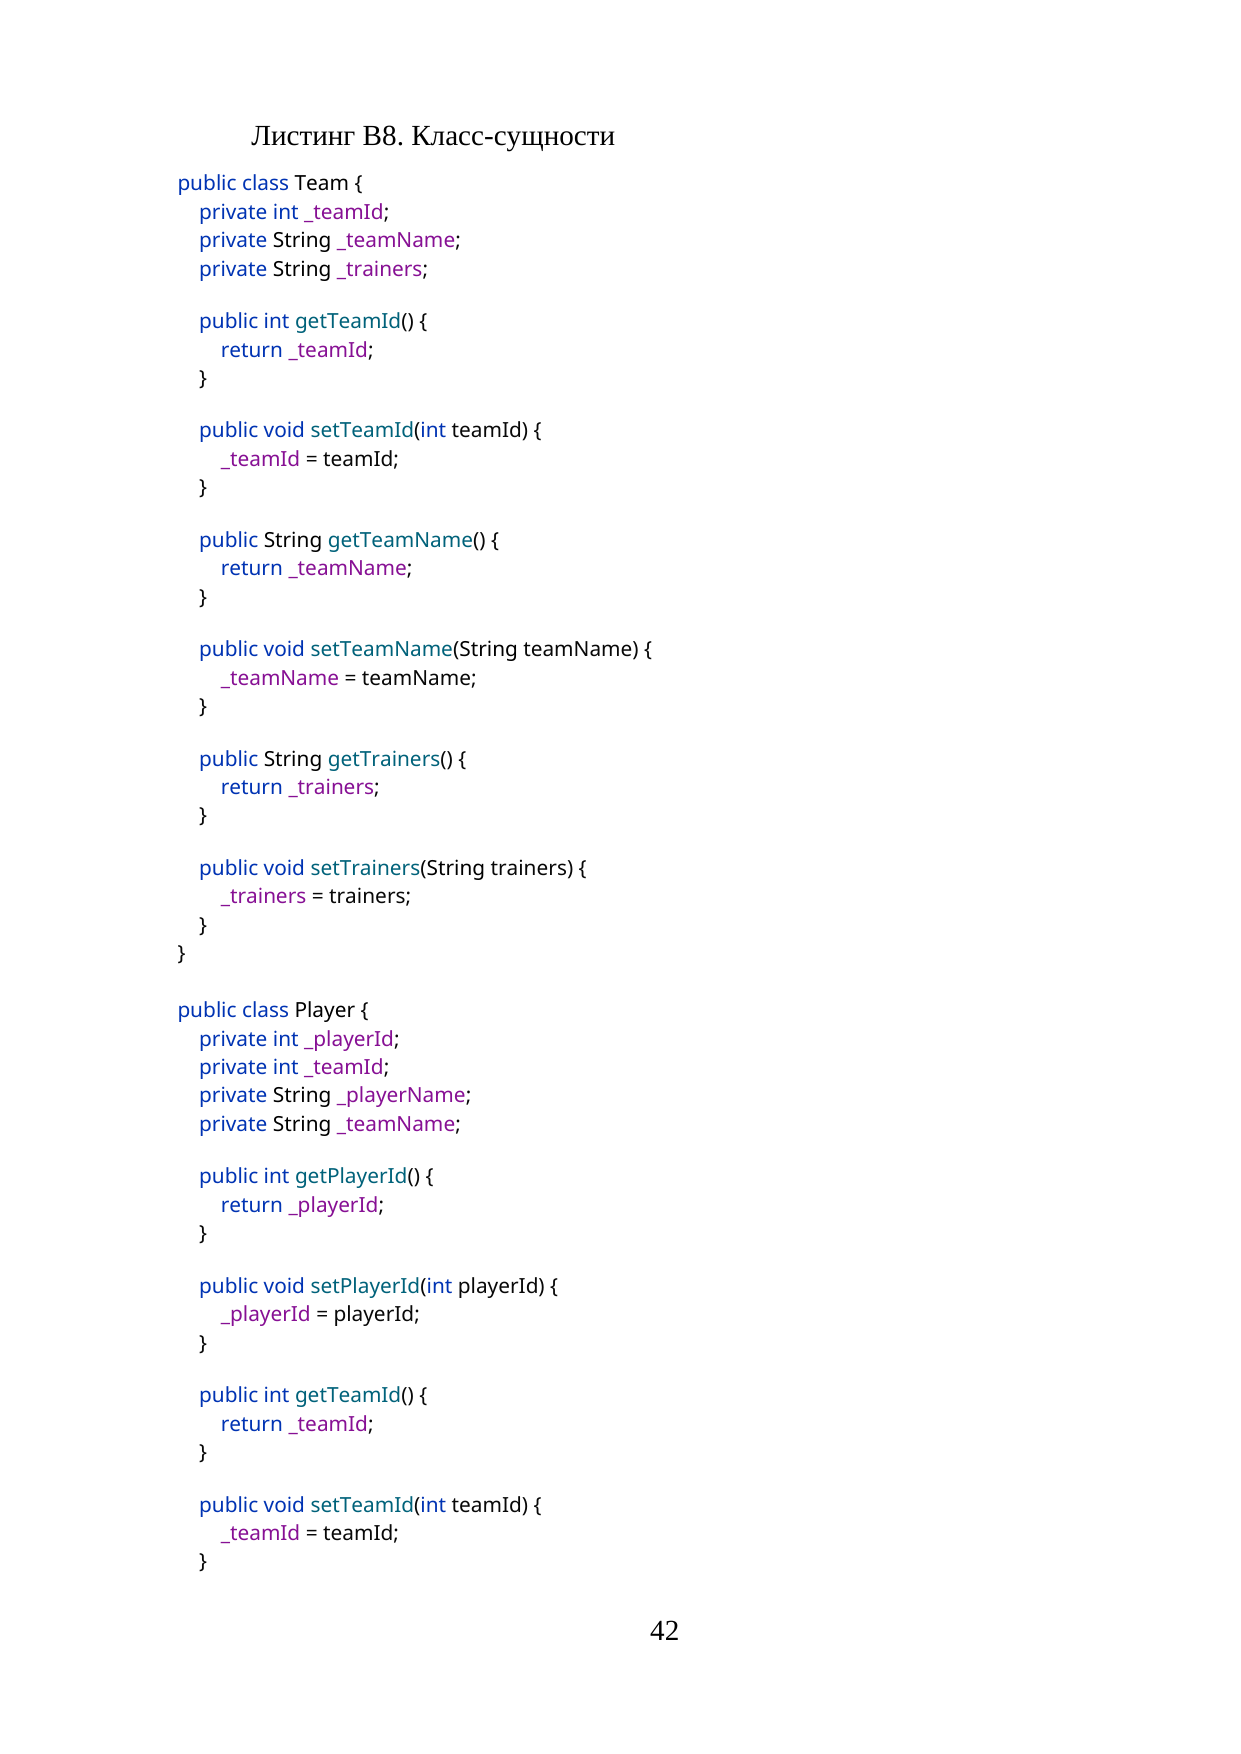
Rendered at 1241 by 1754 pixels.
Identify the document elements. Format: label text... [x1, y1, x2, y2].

text public class Player { private int _playerId; private int _teamId; private String _playerName; private String _teamName; public int getPlayerId() { return _playerId; } public void setPlayerId(int playerId) { _playerId = playerId; } public int getTeamId() { return _teamId; } public void setTeamId(int teamId) { _teamId = teamId; } [177, 995, 1152, 1599]
list Листинг B8. Класс-сущности [177, 118, 1152, 152]
text public class Team { private int _teamId; private String _teamName; private String _trainers; public int getTeamId() { return _teamId; } public void setTeamId(int teamId) { _teamId = teamId; } public String getTeamName() { return _teamName; } public void setTeamName(String teamName) { _teamName = teamName; } public String getTrainers() { return _trainers; } public void setTrainers(String trainers) { _trainers = trainers; } } [177, 168, 1152, 967]
